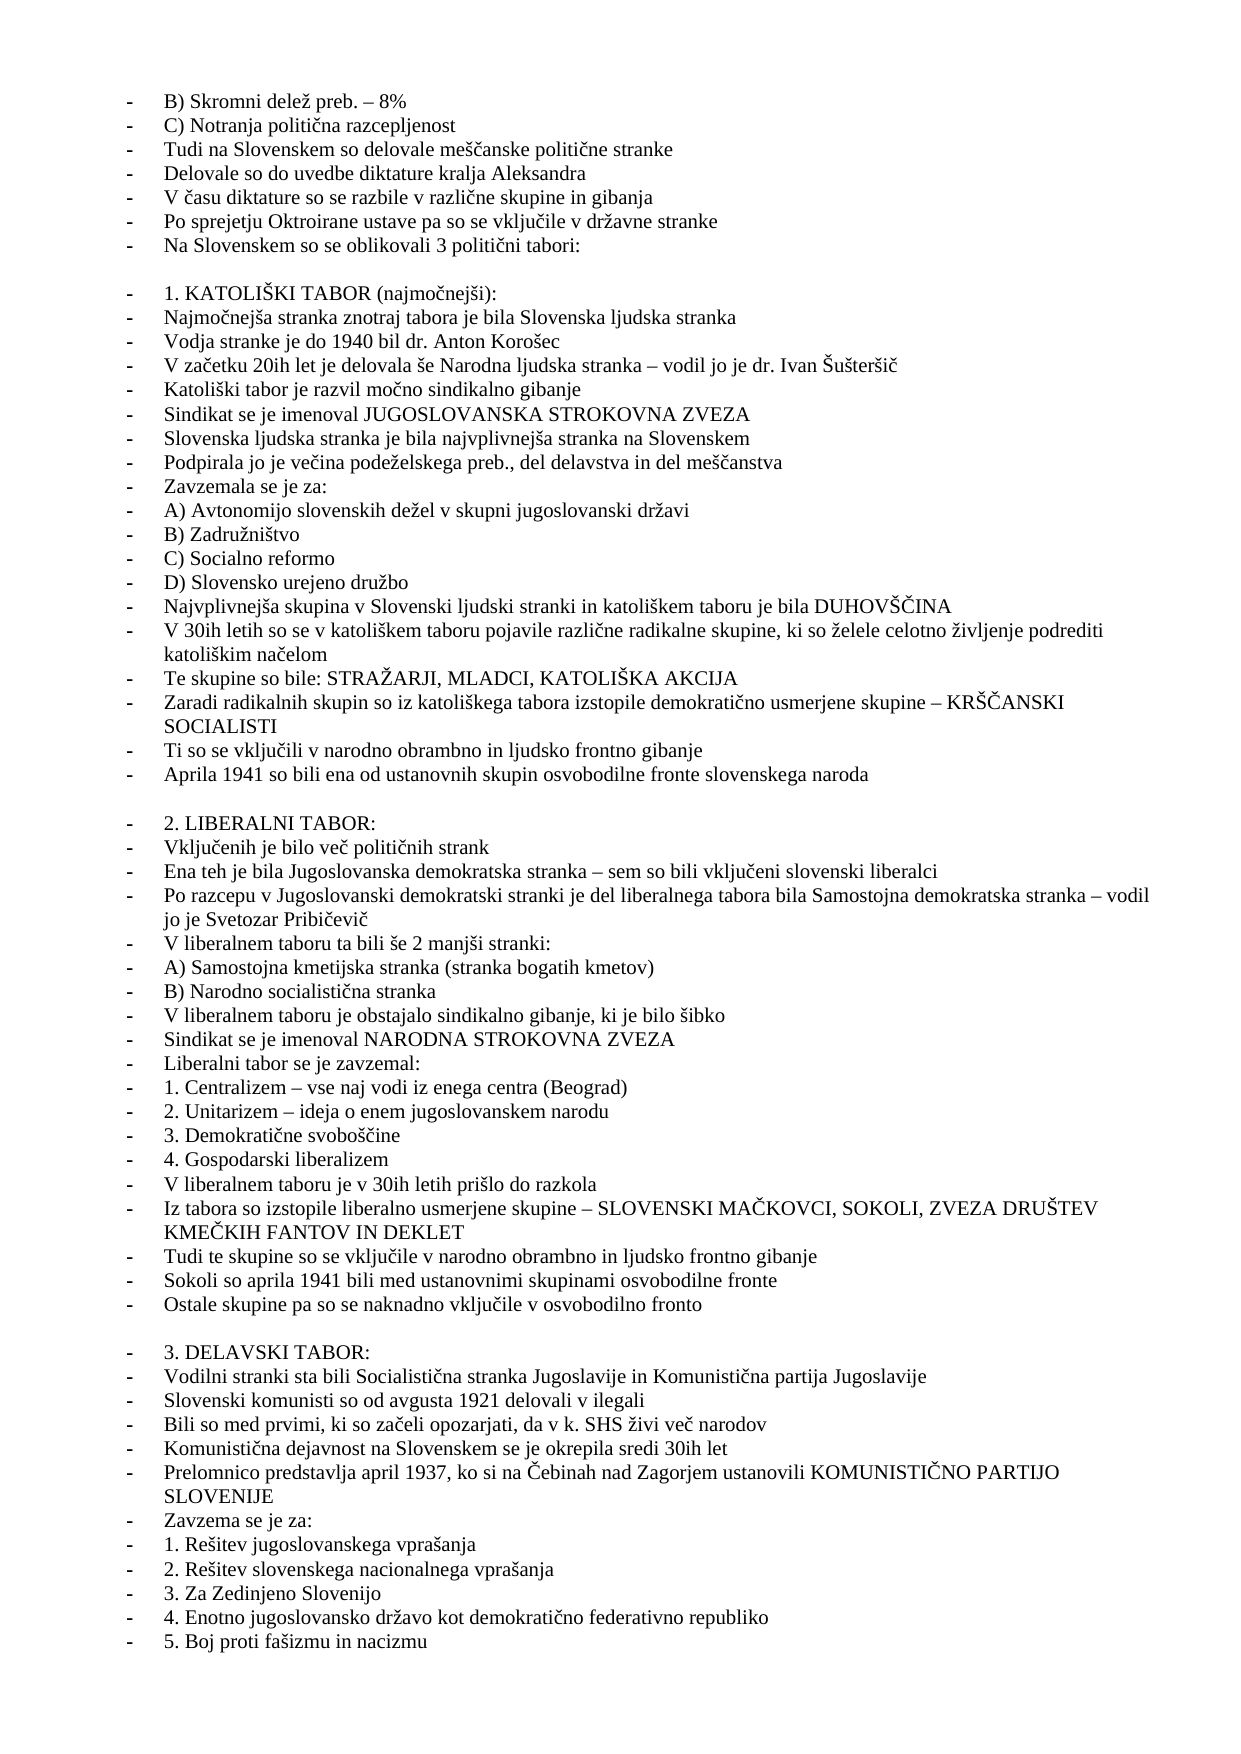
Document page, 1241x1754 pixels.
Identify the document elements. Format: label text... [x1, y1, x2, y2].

list Sindikat se je imenoval NARODNA STROKOVNA ZVEZA [126, 1027, 1152, 1051]
list 1. Centralizem – vse naj vodi iz enega centra (Beograd) [126, 1075, 1152, 1099]
list V začetku 20ih let je delovala še Narodna ljudska stranka – vodil jo je dr. Ivan Šušteršič [126, 353, 1152, 377]
list Ti so se vključili v narodno obrambno in ljudsko frontno gibanje [126, 738, 1152, 762]
list Najvplivnejša skupina v Slovenski ljudski stranki in katoliškem taboru je bila DUHOVŠČINA [126, 594, 1152, 618]
list Zavzema se je za: [126, 1508, 1152, 1532]
list 3. Demokratične svoboščine [126, 1123, 1152, 1147]
list Na Slovenskem so se oblikovali 3 politični tabori: [126, 233, 1152, 257]
list 4. Enotno jugoslovansko državo kot demokratično federativno republiko [126, 1604, 1152, 1629]
list Vodja stranke je do 1940 bil dr. Anton Korošec [126, 329, 1152, 353]
list Slovenski komunisti so od avgusta 1921 delovali v ilegali [126, 1388, 1152, 1412]
list V liberalnem taboru ta bili še 2 manjši stranki: [126, 931, 1152, 955]
list Ostale skupine pa so se naknadno vključile v osvobodilno fronto [126, 1292, 1152, 1316]
list Liberalni tabor se je zavzemal: [126, 1051, 1152, 1075]
list Katoliški tabor je razvil močno sindikalno gibanje [126, 377, 1152, 401]
list 1. Rešitev jugoslovanskega vprašanja [126, 1532, 1152, 1556]
list 4. Gospodarski liberalizem [126, 1147, 1152, 1171]
list Tudi na Slovenskem so delovale meščanske politične stranke [126, 137, 1152, 161]
list 1. KATOLIŠKI TABOR (najmočnejši): [126, 281, 1152, 305]
list V liberalnem taboru je v 30ih letih prišlo do razkola [126, 1171, 1152, 1196]
list Tudi te skupine so se vključile v narodno obrambno in ljudsko frontno gibanje [126, 1244, 1152, 1268]
list V liberalnem taboru je obstajalo sindikalno gibanje, ki je bilo šibko [126, 1003, 1152, 1027]
list Najmočnejša stranka znotraj tabora je bila Slovenska ljudska stranka [126, 305, 1152, 329]
list Iz tabora so izstopile liberalno usmerjene skupine – SLOVENSKI MAČKOVCI, SOKOLI, ZVEZA DRUŠTEV KMEČKIH FANTOV IN DEKLET [126, 1196, 1152, 1244]
list 2. LIBERALNI TABOR: [126, 811, 1152, 834]
list V 30ih letih so se v katoliškem taboru pojavile različne radikalne skupine, ki so želele celotno življenje podrediti katoliškim načelom [126, 618, 1152, 666]
list B) Narodno socialistična stranka [126, 979, 1152, 1003]
list 2. Rešitev slovenskega nacionalnega vprašanja [126, 1556, 1152, 1581]
list Te skupine so bile: STRAŽARJI, MLADCI, KATOLIŠKA AKCIJA [126, 666, 1152, 690]
list Delovale so do uvedbe diktature kralja Aleksandra [126, 161, 1152, 185]
list C) Notranja politična razcepljenost [126, 113, 1152, 137]
list A) Samostojna kmetijska stranka (stranka bogatih kmetov) [126, 955, 1152, 979]
list Sokoli so aprila 1941 bili med ustanovnimi skupinami osvobodilne fronte [126, 1268, 1152, 1292]
list Vključenih je bilo več političnih strank [126, 834, 1152, 859]
list Vodilni stranki sta bili Socialistična stranka Jugoslavije in Komunistična partija Jugoslavije [126, 1364, 1152, 1388]
list Zavzemala se je za: [126, 474, 1152, 498]
list V času diktature so se razbile v različne skupine in gibanja [126, 185, 1152, 209]
list Prelomnico predstavlja april 1937, ko si na Čebinah nad Zagorjem ustanovili KOMUNISTIČNO PARTIJO SLOVENIJE [126, 1460, 1152, 1508]
list B) Skromni delež preb. – 8% [126, 89, 1152, 113]
list Zaradi radikalnih skupin so iz katoliškega tabora izstopile demokratično usmerjene skupine – KRŠČANSKI SOCIALISTI [126, 690, 1152, 738]
list 3. DELAVSKI TABOR: [126, 1340, 1152, 1364]
list 5. Boj proti fašizmu in nacizmu [126, 1629, 1152, 1653]
list Sindikat se je imenoval JUGOSLOVANSKA STROKOVNA ZVEZA [126, 401, 1152, 426]
list Ena teh je bila Jugoslovanska demokratska stranka – sem so bili vključeni slovenski liberalci [126, 859, 1152, 883]
list Slovenska ljudska stranka je bila najvplivnejša stranka na Slovenskem [126, 426, 1152, 449]
list 2. Unitarizem – ideja o enem jugoslovanskem narodu [126, 1099, 1152, 1123]
list Podpirala jo je večina podeželskega preb., del delavstva in del meščanstva [126, 449, 1152, 474]
list Bili so med prvimi, ki so začeli opozarjati, da v k. SHS živi več narodov [126, 1412, 1152, 1436]
list D) Slovensko urejeno družbo [126, 570, 1152, 594]
list C) Socialno reformo [126, 546, 1152, 570]
list Po sprejetju Oktroirane ustave pa so se vključile v državne stranke [126, 209, 1152, 233]
list A) Avtonomijo slovenskih dežel v skupni jugoslovanski državi [126, 498, 1152, 522]
list 3. Za Zedinjeno Slovenijo [126, 1581, 1152, 1604]
list Komunistična dejavnost na Slovenskem se je okrepila sredi 30ih let [126, 1436, 1152, 1460]
list B) Zadružništvo [126, 522, 1152, 546]
list Aprila 1941 so bili ena od ustanovnih skupin osvobodilne fronte slovenskega naroda [126, 762, 1152, 786]
list Po razcepu v Jugoslovanski demokratski stranki je del liberalnega tabora bila Samostojna demokratska stranka – vodil jo je Svetozar Pribičevič [126, 883, 1152, 931]
